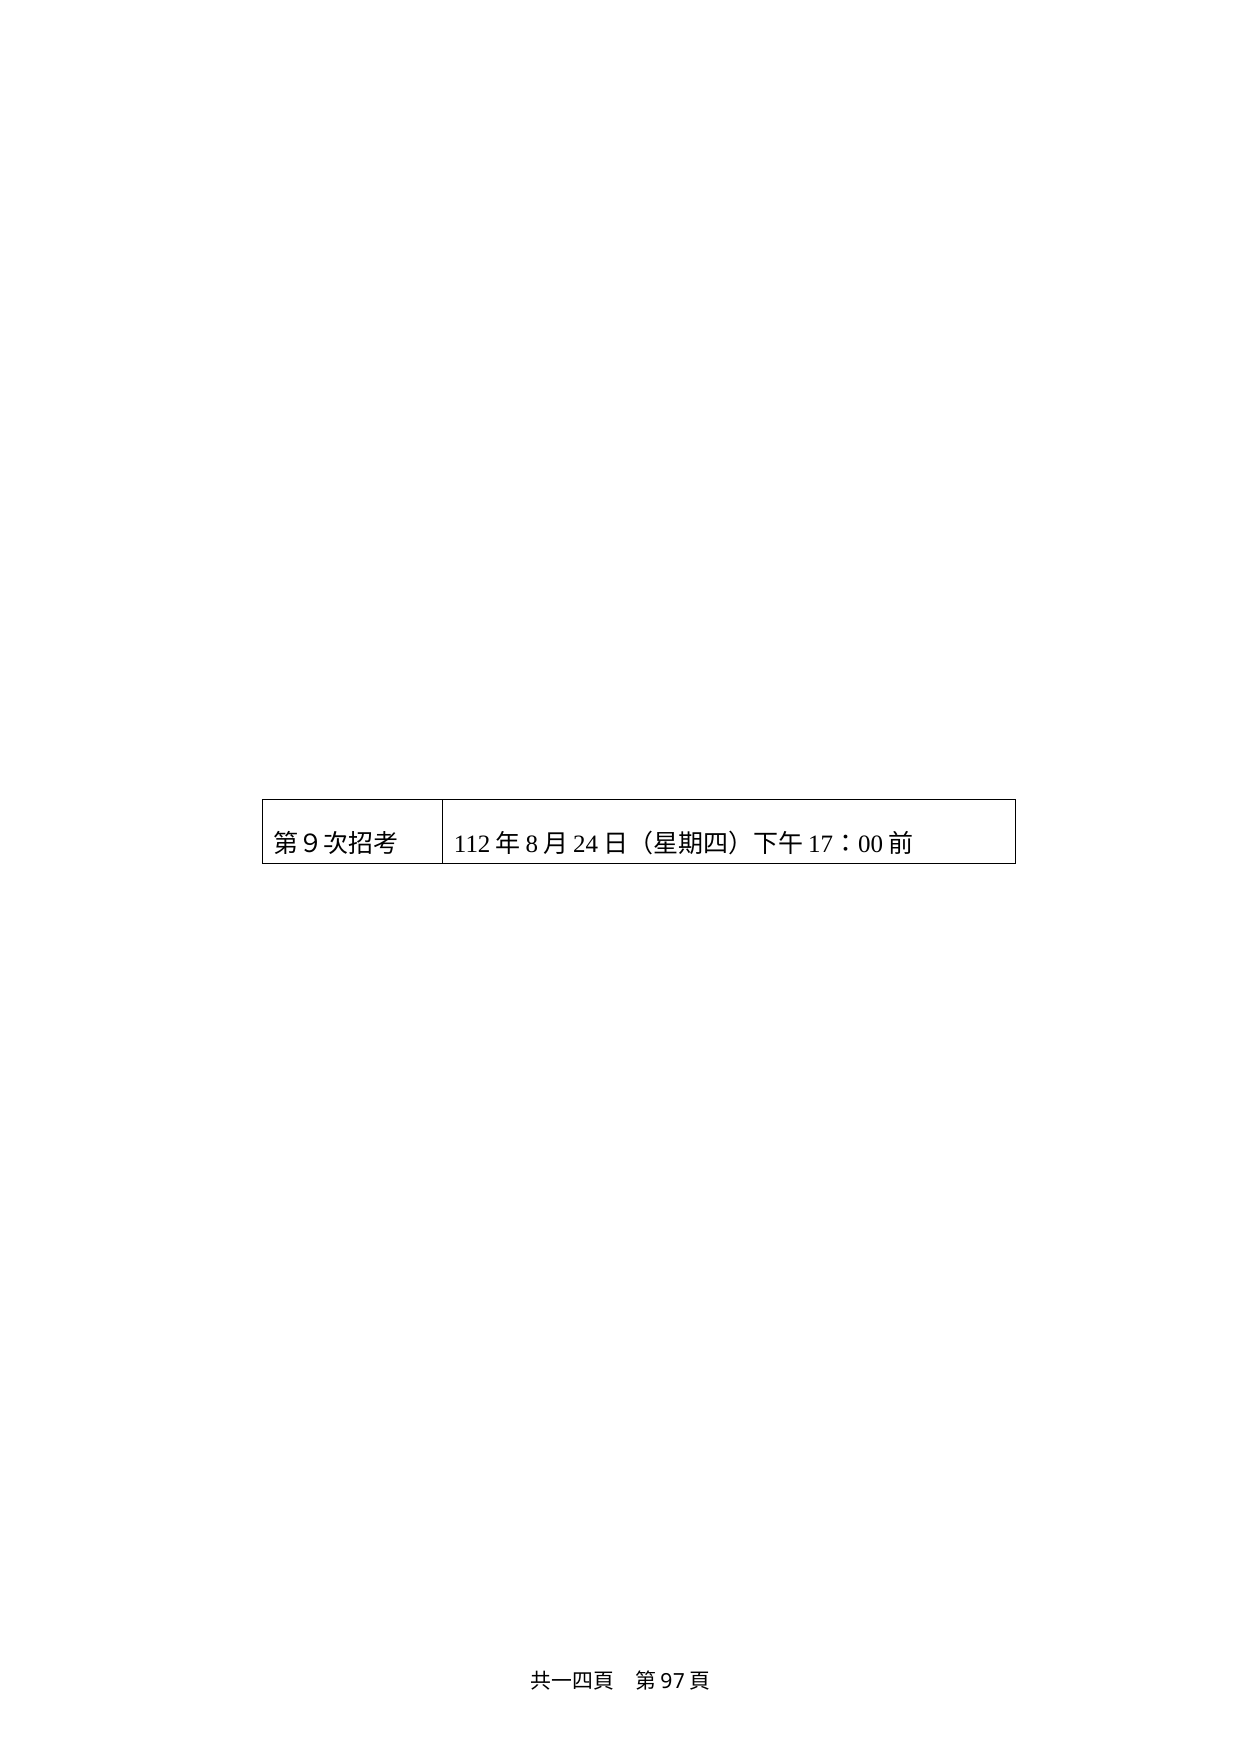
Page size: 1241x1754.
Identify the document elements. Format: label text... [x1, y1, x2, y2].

table_cell 112年8月24日（星期四）下午17：00前 [443, 800, 1015, 863]
table_cell 第９次招考 [263, 800, 442, 863]
